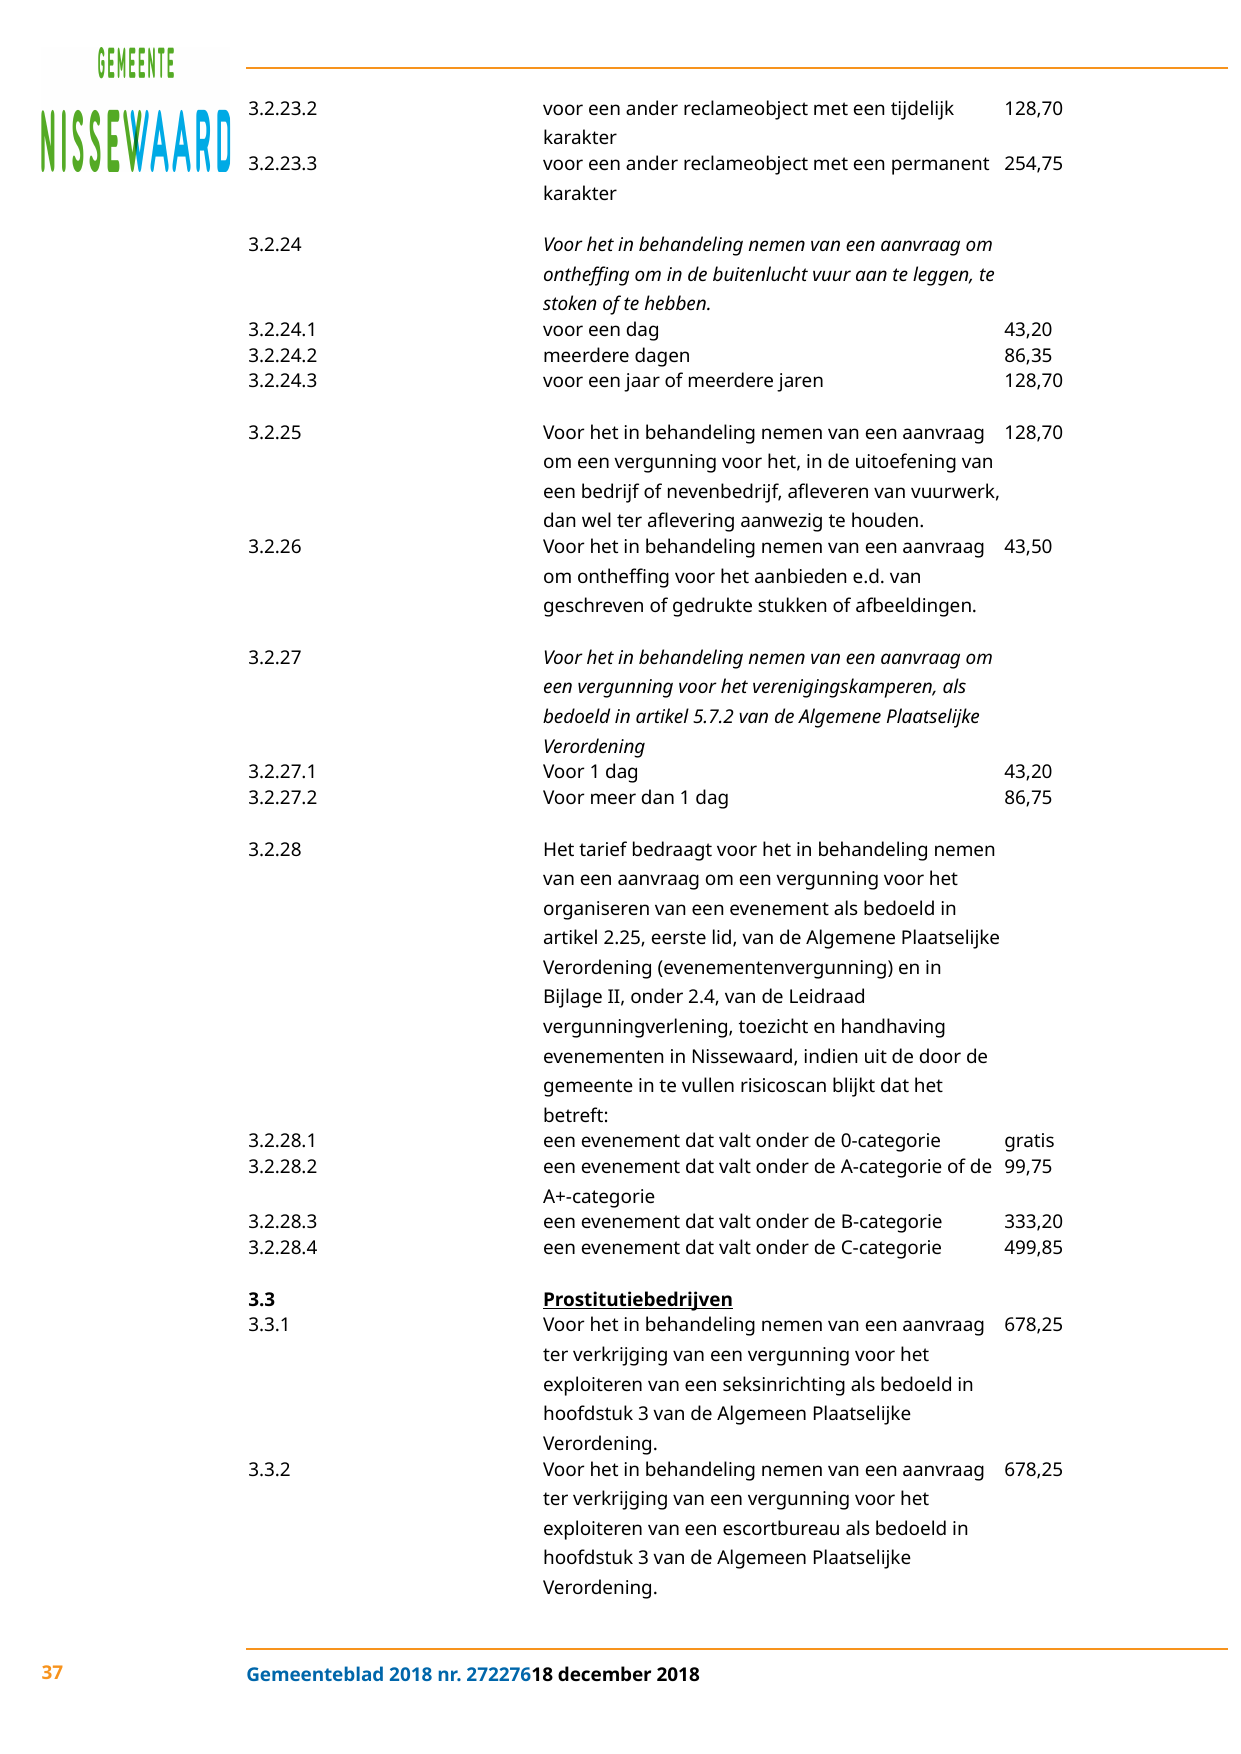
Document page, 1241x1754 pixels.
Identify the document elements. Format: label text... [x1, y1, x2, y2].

table_cell 3.2.28.2 [248, 1154, 395, 1209]
table_cell 499,85 [1004, 1235, 1152, 1260]
table_cell Het tarief bedraagt voor het in behandeling nemen van een aanvraag om een vergunning voor het organiseren van een evenement als bedoeld in artikel 2.25, eerste lid, van de Algemene Plaatselijke Verordening (evenementenvergunning) en in Bijlage II, onder 2.4, van de Leidraad vergunningverlening, toezicht en handhaving evenementen in Nissewaard, indien uit de door de gemeente in te vullen risicoscan blijkt dat het betreft: [543, 836, 1004, 1128]
table_cell 3.2.28.4 [248, 1235, 395, 1260]
table_cell 3.2.28 [248, 836, 395, 1128]
table_cell 3.2.26 [248, 534, 395, 618]
table_cell 678,25 [1004, 1312, 1152, 1456]
table_cell [395, 1312, 543, 1456]
table_cell een evenement dat valt onder de A-categorie of de A+-categorie [543, 1154, 1004, 1209]
table_cell 86,35 [1004, 342, 1152, 367]
table_cell 43,50 [1004, 534, 1152, 618]
table_cell 3.2.24 [248, 231, 395, 316]
table_cell [395, 759, 543, 784]
table_cell [395, 150, 543, 205]
picture [200, 151, 206, 172]
table_cell 3.2.24.2 [248, 342, 395, 367]
table_cell [395, 1260, 543, 1286]
table_cell 3.2.23.3 [248, 150, 395, 205]
table_cell [395, 342, 543, 367]
table_cell [1004, 1260, 1152, 1286]
table_cell Voor meer dan 1 dag [543, 784, 1004, 810]
table_cell [543, 205, 1004, 231]
table_cell [1004, 1286, 1152, 1312]
table_cell Voor het in behandeling nemen van een aanvraag om een vergunning voor het, in de uitoefening van een bedrijf of nevenbedrijf, afleveren van vuurwerk, dan wel ter aflevering aanwezig te houden. [543, 419, 1004, 533]
table_cell 3.2.24.3 [248, 368, 395, 393]
table_cell [395, 810, 543, 836]
table_cell Voor het in behandeling nemen van een aanvraag om ontheffing voor het aanbieden e.d. van geschreven of gedrukte stukken of afbeeldingen. [543, 534, 1004, 618]
table_cell een evenement dat valt onder de C-categorie [543, 1235, 1004, 1260]
table_cell 3.2.27 [248, 644, 395, 758]
table_cell [395, 1154, 543, 1209]
picture [176, 157, 187, 172]
table_cell 3.2.28.1 [248, 1128, 395, 1153]
table_cell [395, 368, 543, 393]
table_cell [395, 393, 543, 419]
table_cell een evenement dat valt onder de 0-categorie [543, 1128, 1004, 1153]
table_cell [248, 393, 395, 419]
table_cell 128,70 [1004, 95, 1152, 150]
picture [154, 157, 165, 172]
table_cell 86,75 [1004, 784, 1152, 810]
table_cell meerdere dagen [543, 342, 1004, 367]
table_cell 3.3 [248, 1286, 395, 1312]
table_cell Voor het in behandeling nemen van een aanvraag ter verkrijging van een vergunning voor het exploiteren van een escortbureau als bedoeld in hoofdstuk 3 van de Algemeen Plaatselijke Verordening. [543, 1456, 1004, 1600]
table_cell [248, 618, 395, 644]
table_cell 3.2.27.2 [248, 784, 395, 810]
table_cell [395, 784, 543, 810]
table_cell 3.2.24.1 [248, 316, 395, 342]
table_cell een evenement dat valt onder de B-categorie [543, 1209, 1004, 1234]
table_cell [1004, 205, 1152, 231]
table_cell [1004, 618, 1152, 644]
table_cell 678,25 [1004, 1456, 1152, 1600]
table_cell [395, 231, 543, 316]
table_cell [395, 419, 543, 533]
table_cell 43,20 [1004, 316, 1152, 342]
table_cell 3.3.2 [248, 1456, 395, 1600]
table_cell [395, 1286, 543, 1312]
table_cell [1004, 644, 1152, 758]
table_cell [395, 1128, 543, 1153]
table_cell voor een ander reclameobject met een permanent karakter [543, 150, 1004, 205]
table_cell [543, 618, 1004, 644]
table_cell gratis [1004, 1128, 1152, 1153]
table_cell 43,20 [1004, 759, 1152, 784]
table_cell [395, 534, 543, 618]
table_cell [395, 316, 543, 342]
table_cell Voor het in behandeling nemen van een aanvraag ter verkrijging van een vergunning voor het exploiteren van een seksinrichting als bedoeld in hoofdstuk 3 van de Algemeen Plaatselijke Verordening. [543, 1312, 1004, 1456]
picture [222, 122, 227, 160]
table_cell Prostitutiebedrijven [543, 1286, 1004, 1312]
table_cell [1004, 836, 1152, 1128]
table_cell 128,70 [1004, 419, 1152, 533]
table_cell voor een jaar of meerdere jaren [543, 368, 1004, 393]
table_cell [248, 1260, 395, 1286]
table_cell [395, 1456, 543, 1600]
table_cell 3.3.1 [248, 1312, 395, 1456]
table_cell 3.2.28.3 [248, 1209, 395, 1234]
table_cell [543, 393, 1004, 419]
table_cell [395, 95, 543, 150]
table_cell [395, 1209, 543, 1234]
table_cell voor een ander reclameobject met een tijdelijk karakter [543, 95, 1004, 150]
table_cell [1004, 231, 1152, 316]
table_cell 333,20 [1004, 1209, 1152, 1234]
table_cell 3.2.23.2 [248, 95, 395, 150]
table_cell Voor het in behandeling nemen van een aanvraag om ontheffing om in de buitenlucht vuur aan te leggen, te stoken of te hebben. [543, 231, 1004, 316]
table_cell Voor 1 dag [543, 759, 1004, 784]
table_cell [543, 1260, 1004, 1286]
table_cell [1004, 393, 1152, 419]
table_cell [248, 205, 395, 231]
table_cell [395, 1235, 543, 1260]
table_cell 3.2.27.1 [248, 759, 395, 784]
table_cell 254,75 [1004, 150, 1152, 205]
picture [41, 47, 231, 172]
table_cell Voor het in behandeling nemen van een aanvraag om een vergunning voor het verenigingskamperen, als bedoeld in artikel 5.7.2 van de Algemene Plaatselijke Verordening [543, 644, 1004, 758]
table_cell voor een dag [543, 316, 1004, 342]
picture [201, 122, 206, 138]
table_cell [395, 618, 543, 644]
table_cell [1004, 810, 1152, 836]
table_cell [395, 205, 543, 231]
table_cell 3.2.25 [248, 419, 395, 533]
table_cell [248, 810, 395, 836]
table_cell 99,75 [1004, 1154, 1152, 1209]
table_cell [395, 836, 543, 1128]
table_cell [395, 644, 543, 758]
table_cell 128,70 [1004, 368, 1152, 393]
table_cell [543, 810, 1004, 836]
